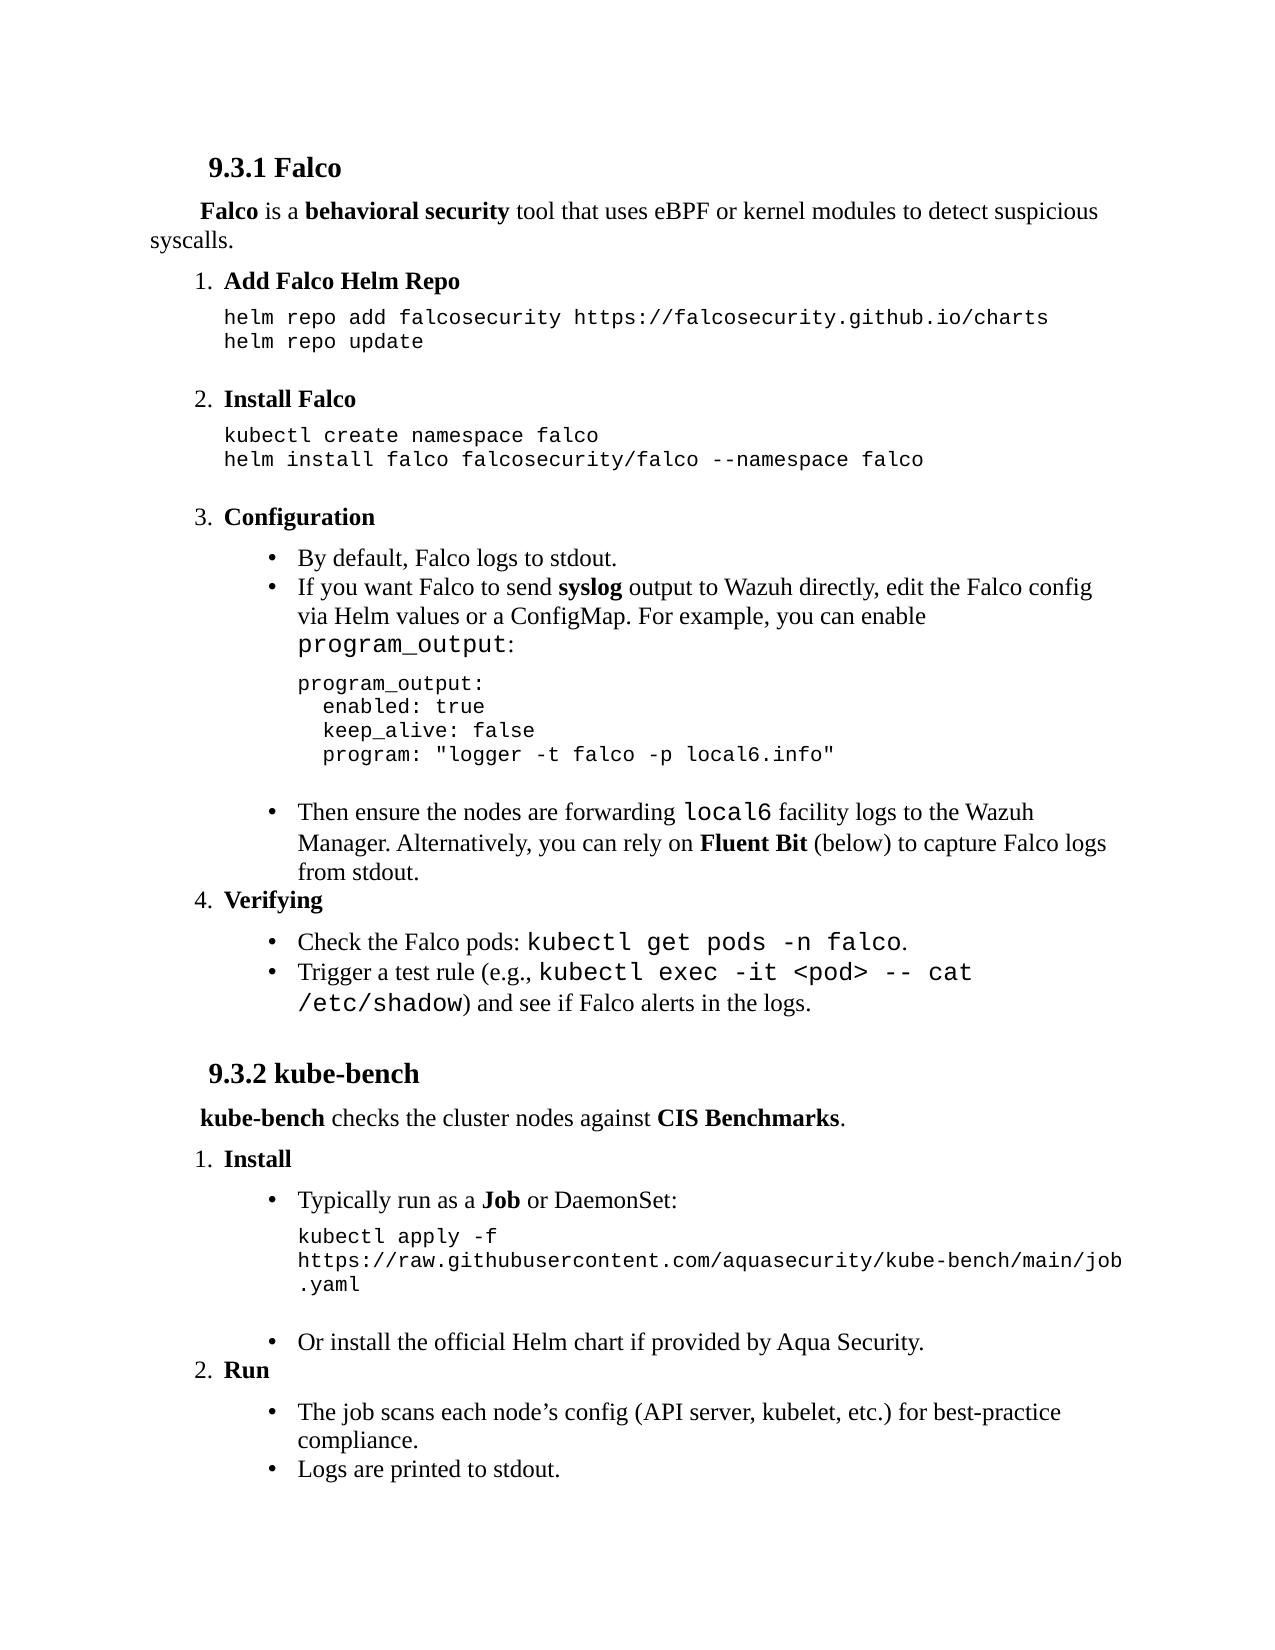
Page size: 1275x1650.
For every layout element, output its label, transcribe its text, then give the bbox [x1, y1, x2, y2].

list By default, Falco logs to stdout. [268, 543, 1125, 572]
list program_output: [268, 673, 1125, 697]
subtitle 9.3.1 Falco [150, 150, 1125, 183]
list If you want Falco to send syslog output to Wazuh directly, edit the Falco config via Helm values or a ConfigMap. For example, you can enable program_output: [268, 572, 1125, 660]
list Typically run as a Job or DaemonSet: [268, 1185, 1125, 1214]
text Falco is a behavioral security tool that uses eBPF or kernel modules to detect suspicious syscalls. [150, 196, 1125, 253]
list kubectl apply -f https://raw.githubusercontent.com/aquasecurity/kube-bench/main/job.yaml [268, 1226, 1125, 1297]
list enabled: true [268, 697, 1125, 720]
subtitle 9.3.2 kube-bench [150, 1057, 1125, 1090]
list Trigger a test rule (e.g., kubectl exec -it <pod> -- cat /etc/shadow) and see if Falco alerts in the logs. [268, 957, 1125, 1019]
list helm repo add falcosecurity https://falcosecurity.github.io/charts [194, 307, 1125, 331]
list program: "logger -t falco -p local6.info" [268, 744, 1125, 767]
list Logs are printed to stdout. [268, 1454, 1125, 1483]
list Configuration [194, 502, 1125, 531]
list Add Falco Helm Repo [194, 266, 1125, 295]
list Install [194, 1144, 1125, 1173]
list Run [194, 1356, 1125, 1384]
list keep_alive: false [268, 720, 1125, 744]
list helm install falco falcosecurity/falco --namespace falco [194, 449, 1125, 473]
list Install Falco [194, 384, 1125, 413]
text kube-bench checks the cluster nodes against CIS Benchmarks. [150, 1103, 1125, 1131]
list kubectl create namespace falco [194, 425, 1125, 449]
list The job scans each node’s config (API server, kubelet, etc.) for best-practice compliance. [268, 1397, 1125, 1454]
list Verifying [194, 885, 1125, 914]
list Then ensure the nodes are forwarding local6 facility logs to the Wazuh Manager. Alternatively, you can rely on Fluent Bit (below) to capture Falco logs from stdout. [268, 797, 1125, 885]
list Check the Falco pods: kubectl get pods -n falco. [268, 927, 1125, 957]
list Or install the official Helm chart if provided by Aqua Security. [268, 1327, 1125, 1356]
list helm repo update [194, 331, 1125, 354]
